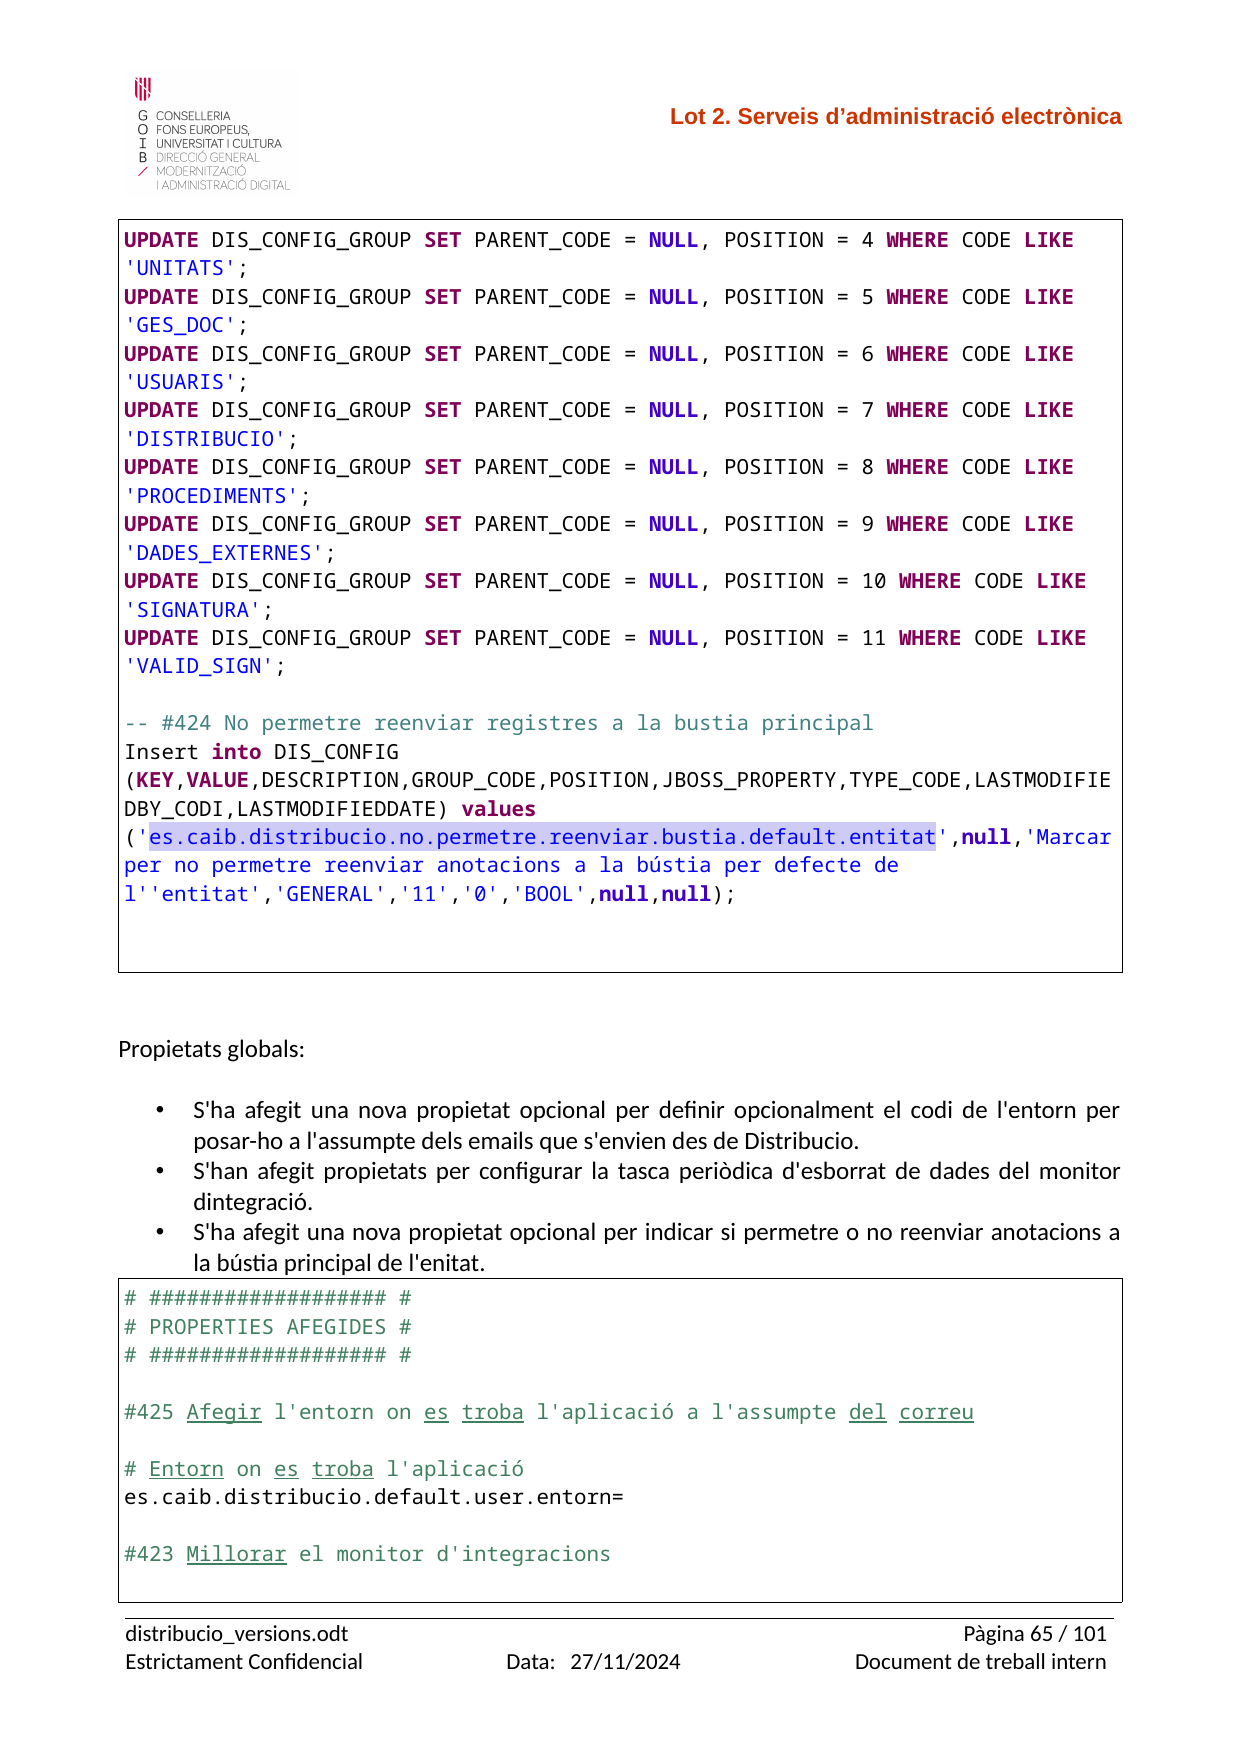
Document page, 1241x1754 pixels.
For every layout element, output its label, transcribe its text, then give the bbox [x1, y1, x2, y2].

picture [126, 70, 299, 197]
list S'ha afegit una nova propietat opcional per definir opcionalment el codi de l'entorn per posar-ho a l'assumpte dels emails que s'envien des de Distribucio. [156, 1094, 1122, 1155]
table_header # ################### # # PROPERTIES AFEGIDES # # ################### # #425 Afegir l'entorn on es troba l'aplicació a l'assumpte del correu # Entorn on es troba l'aplicació es.caib.distribucio.default.user.entorn= #423 Millorar el monitor d'integracions [119, 1279, 1122, 1602]
text Propietats globals: [118, 1033, 1122, 1064]
table_header UPDATE DIS_CONFIG_GROUP SET PARENT_CODE = NULL, POSITION = 4 WHERE CODE LIKE 'UNITATS'; UPDATE DIS_CONFIG_GROUP SET PARENT_CODE = NULL, POSITION = 5 WHERE CODE LIKE 'GES_DOC'; UPDATE DIS_CONFIG_GROUP SET PARENT_CODE = NULL, POSITION = 6 WHERE CODE LIKE 'USUARIS'; UPDATE DIS_CONFIG_GROUP SET PARENT_CODE = NULL, POSITION = 7 WHERE CODE LIKE 'DISTRIBUCIO'; UPDATE DIS_CONFIG_GROUP SET PARENT_CODE = NULL, POSITION = 8 WHERE CODE LIKE 'PROCEDIMENTS'; UPDATE DIS_CONFIG_GROUP SET PARENT_CODE = NULL, POSITION = 9 WHERE CODE LIKE 'DADES_EXTERNES'; UPDATE DIS_CONFIG_GROUP SET PARENT_CODE = NULL, POSITION = 10 WHERE CODE LIKE 'SIGNATURA'; UPDATE DIS_CONFIG_GROUP SET PARENT_CODE = NULL, POSITION = 11 WHERE CODE LIKE 'VALID_SIGN'; -- #424 No permetre reenviar registres a la bustia principal Insert into DIS_CONFIG (KEY,VALUE,DESCRIPTION,GROUP_CODE,POSITION,JBOSS_PROPERTY,TYPE_CODE,LASTMODIFIEDBY_CODI,LASTMODIFIEDDATE) values ('es.caib.distribucio.no.permetre.reenviar.bustia.default.entitat',null,'Marcar per no permetre reenviar anotacions a la bústia per defecte de l''entitat','GENERAL','11','0','BOOL',null,null); [119, 220, 1122, 972]
list S'han afegit propietats per configurar la tasca periòdica d'esborrat de dades del monitor dintegració. [156, 1155, 1122, 1216]
list S'ha afegit una nova propietat opcional per indicar si permetre o no reenviar anotacions a la bústia principal de l'enitat. [156, 1216, 1122, 1277]
